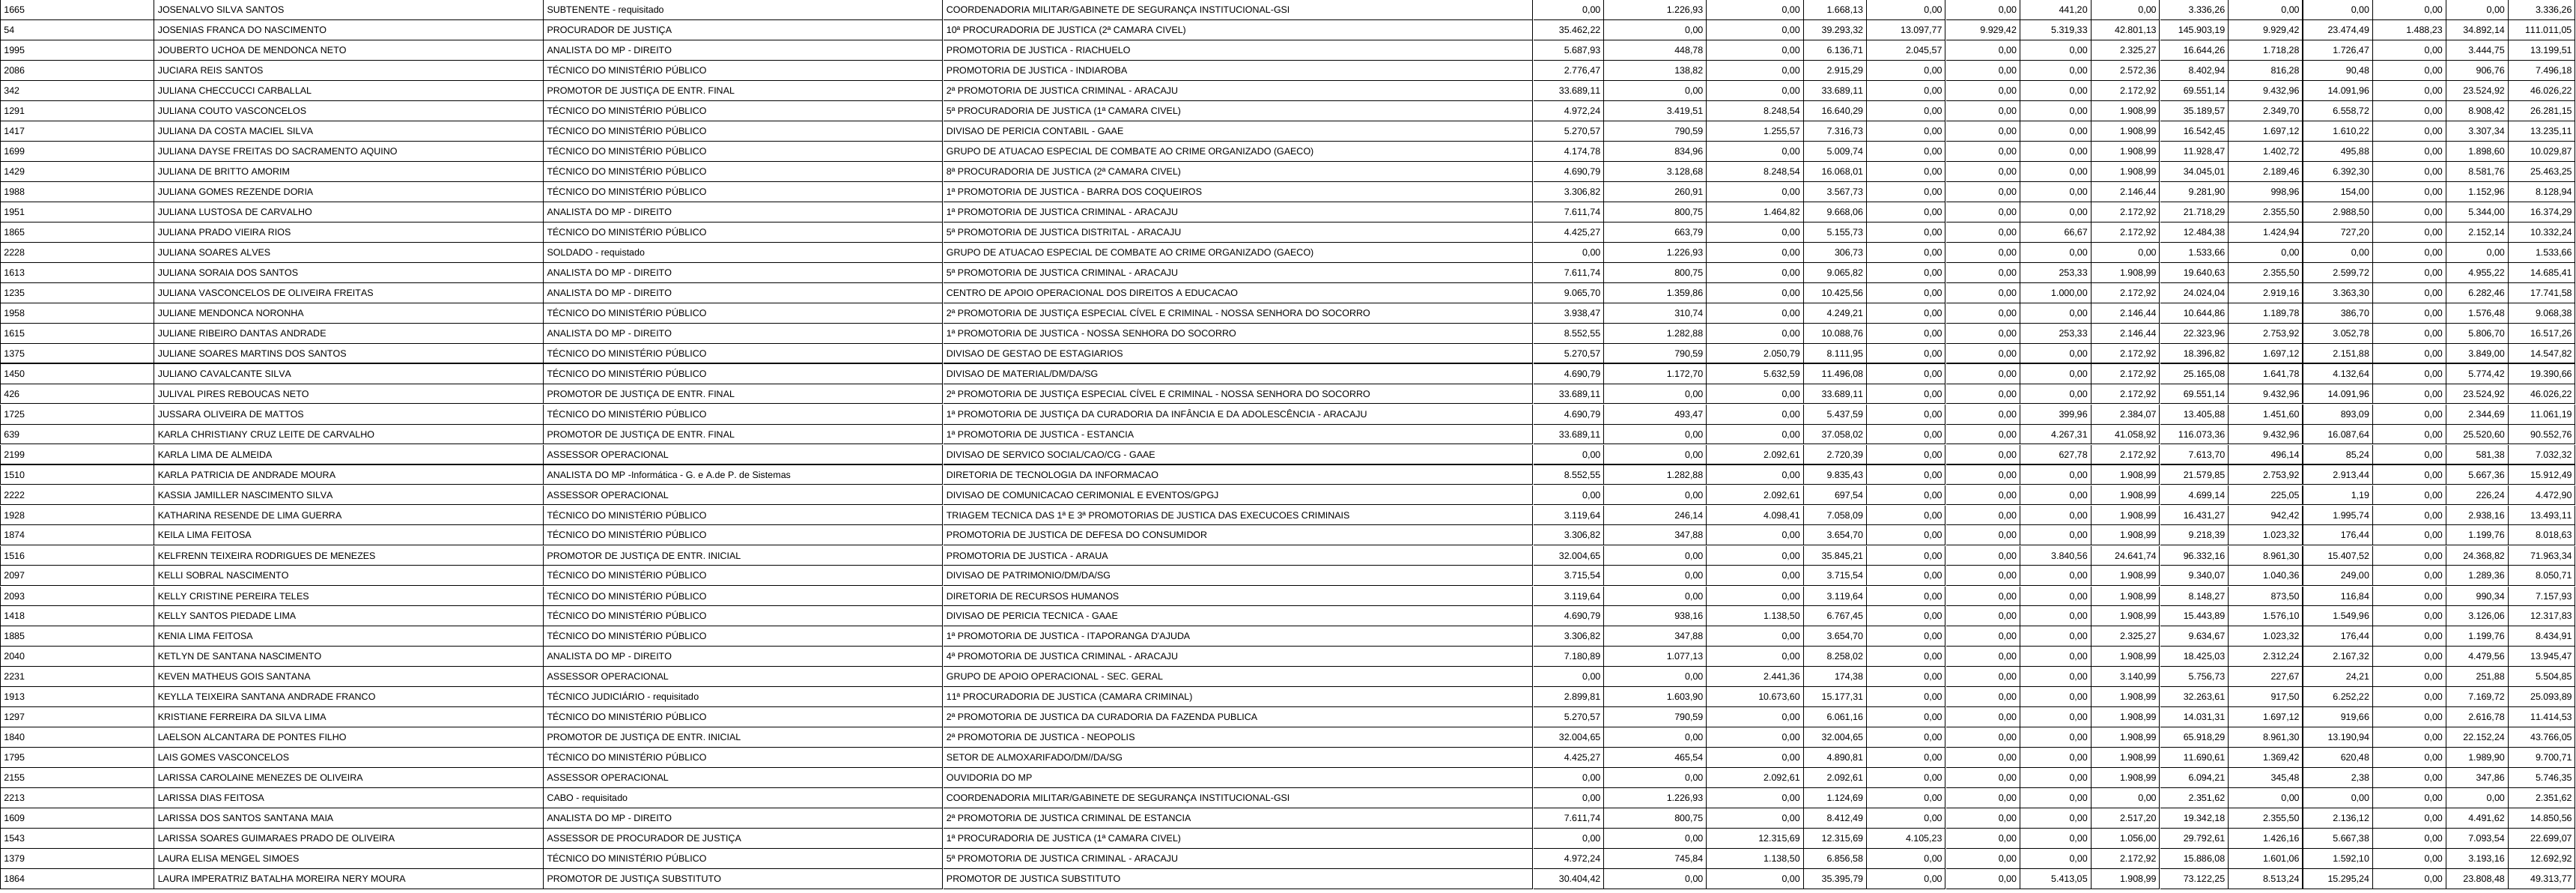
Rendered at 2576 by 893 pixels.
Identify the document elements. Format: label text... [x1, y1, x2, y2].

table_cell 0,00 [2373, 405, 2446, 424]
table_cell 5.504,85 [2509, 667, 2575, 686]
table_cell 0,00 [1707, 81, 1803, 100]
table_cell 10.029,87 [2509, 142, 2575, 161]
table_cell JULIANO CAVALCANTE SILVA [154, 364, 543, 384]
table_cell 8.248,54 [1707, 101, 1803, 121]
table_cell 3.119,64 [1804, 587, 1866, 605]
table_cell 0,00 [2092, 788, 2159, 808]
table_cell SETOR DE ALMOXARIFADO/DM//DA/SG [944, 748, 1532, 767]
table_cell 0,00 [1946, 121, 2020, 141]
table_cell 0,00 [1867, 727, 1945, 747]
table_cell 0,00 [1946, 748, 2020, 767]
table_cell 6.767,45 [1804, 606, 1866, 626]
table_cell 306,73 [1804, 243, 1866, 262]
table_cell 342 [1, 81, 154, 100]
table_cell 32.004,65 [1804, 727, 1866, 747]
table_cell 37.058,02 [1804, 425, 1866, 444]
table_cell KASSIA JAMILLER NASCIMENTO SILVA [154, 485, 543, 504]
table_cell 2.172,92 [2092, 364, 2159, 384]
table_cell 0,00 [2373, 869, 2446, 889]
table_cell 1ª PROMOTORIA DE JUSTICA - BARRA DOS COQUEIROS [944, 182, 1532, 202]
table_cell 0,00 [1946, 142, 2020, 161]
table_cell 2,38 [2303, 768, 2372, 787]
table_cell JULIANA PRADO VIEIRA RIOS [154, 223, 543, 242]
table_cell 116.073,36 [2160, 425, 2228, 444]
table_cell 0,00 [1707, 587, 1803, 605]
table_cell 0,00 [2303, 788, 2372, 808]
table_cell 0,00 [2373, 303, 2446, 323]
table_cell 0,00 [1867, 748, 1945, 767]
table_cell 1ª PROCURADORIA DE JUSTICA (1ª CAMARA CIVEL) [944, 829, 1532, 848]
table_cell 2.344,69 [2446, 405, 2508, 424]
table_cell 260,91 [1604, 182, 1706, 202]
table_cell 2.172,92 [2092, 384, 2159, 403]
table_header 0,00 [1946, 0, 2020, 19]
table_cell 4.955,22 [2446, 263, 2508, 282]
table_cell 1615 [1, 324, 154, 343]
table_cell 0,00 [2373, 324, 2446, 343]
table_cell 0,00 [1946, 808, 2020, 828]
table_cell 0,00 [1867, 445, 1945, 464]
table_cell 3.306,82 [1534, 182, 1603, 202]
table_cell TÉCNICO DO MINISTÉRIO PÚBLICO [544, 525, 942, 545]
table_cell 0,00 [1946, 485, 2020, 504]
table_cell 0,00 [1946, 101, 2020, 121]
table_cell 1.172,70 [1604, 364, 1706, 384]
table_cell 2.050,79 [1707, 344, 1803, 363]
table_cell 1.908,99 [2092, 101, 2159, 121]
table_cell 2.312,24 [2229, 647, 2302, 666]
table_cell 0,00 [1707, 869, 1803, 889]
table_cell 8.581,76 [2446, 162, 2508, 181]
table_cell TÉCNICO DO MINISTÉRIO PÚBLICO [544, 748, 942, 767]
table_cell 29.792,61 [2160, 829, 2228, 848]
table_cell 0,00 [1604, 445, 1706, 464]
table_cell 0,00 [1534, 445, 1603, 464]
table_cell 5.270,57 [1534, 344, 1603, 363]
table_cell 0,00 [1604, 727, 1706, 747]
table_cell 1.576,10 [2229, 606, 2302, 626]
table_cell 0,00 [2020, 344, 2091, 363]
table_cell 4.690,79 [1534, 606, 1603, 626]
table_cell 39.293,32 [1804, 20, 1866, 40]
table_cell 697,54 [1804, 485, 1866, 504]
table_cell 2.325,27 [2092, 40, 2159, 60]
table_cell 2.720,39 [1804, 445, 1866, 464]
table_cell 3.052,78 [2303, 324, 2372, 343]
table_cell 2.776,47 [1534, 61, 1603, 80]
table_cell 8.412,49 [1804, 808, 1866, 828]
table_cell 1865 [1, 223, 154, 242]
table_cell 2.988,50 [2303, 202, 2372, 222]
table_cell 0,00 [2373, 788, 2446, 808]
table_cell 345,48 [2229, 768, 2302, 787]
table_cell 0,00 [1534, 667, 1603, 686]
table_cell 639 [1, 425, 154, 444]
table_cell 9.065,82 [1804, 263, 1866, 282]
table_cell 15.912,49 [2509, 465, 2575, 484]
table_cell 32.263,61 [2160, 687, 2228, 706]
table_cell 0,00 [2373, 808, 2446, 828]
table_cell TÉCNICO DO MINISTÉRIO PÚBLICO [544, 707, 942, 727]
table_cell 627,78 [2020, 445, 2091, 464]
table_cell JULIANA CHECCUCCI CARBALLAL [154, 81, 543, 100]
table_cell 16.374,29 [2509, 202, 2575, 222]
table_cell 1.226,93 [1604, 788, 1706, 808]
table_cell JULIANE RIBEIRO DANTAS ANDRADE [154, 324, 543, 343]
table_cell 5.667,36 [2446, 465, 2508, 484]
table_cell 2.384,07 [2092, 405, 2159, 424]
table_cell GRUPO DE ATUACAO ESPECIAL DE COMBATE AO CRIME ORGANIZADO (GAECO) [944, 243, 1532, 262]
table_cell 790,59 [1604, 121, 1706, 141]
table_cell 2.189,46 [2229, 162, 2302, 181]
table_cell 1.908,99 [2092, 263, 2159, 282]
table_cell 24.368,82 [2446, 546, 2508, 565]
table_cell DIVISAO DE SERVICO SOCIAL/CAO/CG - GAAE [944, 445, 1532, 464]
table_cell 13.199,51 [2509, 40, 2575, 60]
table_cell 1.124,69 [1804, 788, 1866, 808]
table_cell 8.961,30 [2229, 546, 2302, 565]
table_cell 0,00 [1604, 587, 1706, 605]
table_cell 2.092,61 [1804, 768, 1866, 787]
table_cell JULIANE SOARES MARTINS DOS SANTOS [154, 344, 543, 363]
table_cell 0,00 [2373, 525, 2446, 545]
table_cell 2.351,62 [2160, 788, 2228, 808]
table_cell 0,00 [1946, 626, 2020, 646]
table_cell 8.552,55 [1534, 465, 1603, 484]
table_cell 2.349,70 [2229, 101, 2302, 121]
table_cell 0,00 [1946, 606, 2020, 626]
table_cell 2.167,32 [2303, 647, 2372, 666]
table_cell 3.715,54 [1804, 566, 1866, 585]
table_cell 0,00 [2020, 525, 2091, 545]
table_cell 906,76 [2446, 61, 2508, 80]
table_cell 2ª PROMOTORIA DE JUSTICA - NEOPOLIS [944, 727, 1532, 747]
table_cell 0,00 [1946, 182, 2020, 202]
table_cell 2.172,92 [2092, 202, 2159, 222]
table_cell 7.157,93 [2509, 587, 2575, 605]
table_cell 9.432,96 [2229, 384, 2302, 403]
table_cell 0,00 [1867, 223, 1945, 242]
table_cell TÉCNICO DO MINISTÉRIO PÚBLICO [544, 364, 942, 384]
table_cell 9.340,07 [2160, 566, 2228, 585]
table_cell 1.138,50 [1707, 849, 1803, 868]
table_cell 1.533,66 [2160, 243, 2228, 262]
table_cell 448,78 [1604, 40, 1706, 60]
table_cell 0,00 [1534, 485, 1603, 504]
table_cell 0,00 [2020, 748, 2091, 767]
table_header 0,00 [2446, 0, 2508, 19]
table_cell 0,00 [1707, 566, 1803, 585]
table_cell TÉCNICO DO MINISTÉRIO PÚBLICO [544, 223, 942, 242]
table_cell 23.524,92 [2446, 384, 2508, 403]
table_cell 347,88 [1604, 626, 1706, 646]
table_cell 1.908,99 [2092, 566, 2159, 585]
table_cell KARLA PATRICIA DE ANDRADE MOURA [154, 465, 543, 484]
table_header 3.336,26 [2160, 0, 2228, 19]
table_cell 5.437,59 [1804, 405, 1866, 424]
table_cell 0,00 [1707, 40, 1803, 60]
table_cell 347,86 [2446, 768, 2508, 787]
table_cell ANALISTA DO MP - DIREITO [544, 647, 942, 666]
table_cell 66,67 [2020, 223, 2091, 242]
table_cell 0,00 [2373, 707, 2446, 727]
table_cell 0,00 [1946, 727, 2020, 747]
table_cell 69.551,14 [2160, 384, 2228, 403]
table_cell 174,38 [1804, 667, 1866, 686]
table_cell 2040 [1, 647, 154, 666]
table_cell JULIANA SORAIA DOS SANTOS [154, 263, 543, 282]
table_cell 3.840,56 [2020, 546, 2091, 565]
table_cell 663,79 [1604, 223, 1706, 242]
table_cell 0,00 [2020, 727, 2091, 747]
table_cell 0,00 [1946, 324, 2020, 343]
table_cell 13.235,11 [2509, 121, 2575, 141]
table_header 0,00 [2303, 0, 2372, 19]
table_cell 1874 [1, 525, 154, 545]
table_cell 8.248,54 [1707, 162, 1803, 181]
table_cell 310,74 [1604, 303, 1706, 323]
table_cell 0,00 [1604, 425, 1706, 444]
table_cell 2.355,50 [2229, 808, 2302, 828]
table_cell 0,00 [1946, 243, 2020, 262]
table_cell 0,00 [1867, 364, 1945, 384]
table_cell 0,00 [2373, 849, 2446, 868]
table_cell 0,00 [1867, 303, 1945, 323]
table_cell 0,00 [2373, 566, 2446, 585]
table_cell 5.319,33 [2020, 20, 2091, 40]
table_cell 1.077,13 [1604, 647, 1706, 666]
table_cell 0,00 [1867, 687, 1945, 706]
table_cell 0,00 [1946, 223, 2020, 242]
table_cell 46.026,22 [2509, 384, 2575, 403]
table_cell 0,00 [2373, 142, 2446, 161]
table_cell TÉCNICO DO MINISTÉRIO PÚBLICO [544, 587, 942, 605]
table_cell 0,00 [2373, 425, 2446, 444]
table_cell 1.282,88 [1604, 465, 1706, 484]
table_cell 71.963,34 [2509, 546, 2575, 565]
table_cell 834,96 [1604, 142, 1706, 161]
table_cell 24.641,74 [2092, 546, 2159, 565]
table_cell 0,00 [1707, 647, 1803, 666]
table_cell 11.928,47 [2160, 142, 2228, 161]
table_cell 1.000,00 [2020, 283, 2091, 303]
table_cell 2.919,16 [2229, 283, 2302, 303]
table_cell GRUPO DE ATUACAO ESPECIAL DE COMBATE AO CRIME ORGANIZADO (GAECO) [944, 142, 1532, 161]
table_cell 0,00 [1867, 849, 1945, 868]
table_cell 15.443,89 [2160, 606, 2228, 626]
table_cell 9.929,42 [1946, 20, 2020, 40]
table_cell 8.148,27 [2160, 587, 2228, 605]
table_cell 0,00 [2020, 303, 2091, 323]
table_cell 0,00 [1946, 283, 2020, 303]
table_cell 14.091,96 [2303, 81, 2372, 100]
table_cell KATHARINA RESENDE DE LIMA GUERRA [154, 506, 543, 524]
table_cell 4.690,79 [1534, 405, 1603, 424]
table_cell 10.425,56 [1804, 283, 1866, 303]
table_cell 0,00 [1946, 869, 2020, 889]
table_cell 1375 [1, 344, 154, 363]
table_cell 35.395,79 [1804, 869, 1866, 889]
table_cell 2.899,81 [1534, 687, 1603, 706]
table_header COORDENADORIA MILITAR/GABINETE DE SEGURANÇA INSTITUCIONAL-GSI [944, 0, 1532, 19]
table_cell 0,00 [2373, 243, 2446, 262]
table_cell JULIANA DAYSE FREITAS DO SACRAMENTO AQUINO [154, 142, 543, 161]
table_cell 5.687,93 [1534, 40, 1603, 60]
table_cell 1.255,57 [1707, 121, 1803, 141]
table_cell LAELSON ALCANTARA DE PONTES FILHO [154, 727, 543, 747]
table_cell 2199 [1, 445, 154, 464]
table_cell 495,88 [2303, 142, 2372, 161]
table_cell 2.355,50 [2229, 202, 2302, 222]
table_cell 1.592,10 [2303, 849, 2372, 868]
table_cell 8.434,91 [2509, 626, 2575, 646]
table_cell 0,00 [1867, 788, 1945, 808]
table_cell 85,24 [2303, 445, 2372, 464]
table_cell 9.218,39 [2160, 525, 2228, 545]
table_cell 1958 [1, 303, 154, 323]
table_cell 2ª PROMOTORIA DE JUSTICA CRIMINAL DE ESTANCIA [944, 808, 1532, 828]
table_cell 2.753,92 [2229, 324, 2302, 343]
table_cell 8.258,02 [1804, 647, 1866, 666]
table_cell 800,75 [1604, 808, 1706, 828]
table_cell 1.641,78 [2229, 364, 2302, 384]
table_header 0,00 [2373, 0, 2446, 19]
table_header 1.226,93 [1604, 0, 1706, 19]
table_cell 226,24 [2446, 485, 2508, 504]
table_cell 8.908,42 [2446, 101, 2508, 121]
table_cell 33.689,11 [1534, 425, 1603, 444]
table_cell KELFRENN TEIXEIRA RODRIGUES DE MENEZES [154, 546, 543, 565]
table_cell 13.097,77 [1867, 20, 1945, 40]
table_cell 0,00 [1707, 748, 1803, 767]
table_cell JOSENIAS FRANCA DO NASCIMENTO [154, 20, 543, 40]
table_cell 0,00 [1707, 182, 1803, 202]
table_cell 22.323,96 [2160, 324, 2228, 343]
table_cell 0,00 [2020, 81, 2091, 100]
table_cell 0,00 [2020, 506, 2091, 524]
table_cell 1297 [1, 707, 154, 727]
table_cell 18.425,03 [2160, 647, 2228, 666]
table_cell 4.890,81 [1804, 748, 1866, 767]
table_cell 1.226,93 [1604, 243, 1706, 262]
table_cell 25.463,25 [2509, 162, 2575, 181]
table_cell 938,16 [1604, 606, 1706, 626]
table_cell 9.432,96 [2229, 425, 2302, 444]
table_cell 7.169,72 [2446, 687, 2508, 706]
table_cell 4ª PROMOTORIA DE JUSTICA CRIMINAL - ARACAJU [944, 647, 1532, 666]
table_cell 2.172,92 [2092, 283, 2159, 303]
table_cell 19.640,63 [2160, 263, 2228, 282]
table_cell 8.050,71 [2509, 566, 2575, 585]
table_cell 0,00 [2373, 485, 2446, 504]
table_cell 0,00 [2020, 808, 2091, 828]
table_cell 1235 [1, 283, 154, 303]
table_cell 9.281,90 [2160, 182, 2228, 202]
table_cell 0,00 [1946, 344, 2020, 363]
table_cell 0,00 [1946, 707, 2020, 727]
table_cell 3.654,70 [1804, 525, 1866, 545]
table_cell 11ª PROCURADORIA DE JUSTICA (CAMARA CRIMINAL) [944, 687, 1532, 706]
table_cell 2097 [1, 566, 154, 585]
table_cell 0,00 [2020, 849, 2091, 868]
table_cell 14.685,41 [2509, 263, 2575, 282]
table_cell 1.726,47 [2303, 40, 2372, 60]
table_cell 0,00 [2020, 465, 2091, 484]
table_cell 7.496,18 [2509, 61, 2575, 80]
table_cell 0,00 [1867, 101, 1945, 121]
table_cell CABO - requisitado [544, 788, 942, 808]
table_cell 8.128,94 [2509, 182, 2575, 202]
table_cell 942,42 [2229, 506, 2302, 524]
table_cell 9.929,42 [2229, 20, 2302, 40]
table_cell 6.136,71 [1804, 40, 1866, 60]
table_cell 0,00 [2020, 647, 2091, 666]
table_cell 386,70 [2303, 303, 2372, 323]
table_cell 0,00 [2373, 61, 2446, 80]
table_cell 2.753,92 [2229, 465, 2302, 484]
table_cell 1516 [1, 546, 154, 565]
table_cell 49.313,77 [2509, 869, 2575, 889]
table_cell 0,00 [1867, 405, 1945, 424]
table_cell 25.093,89 [2509, 687, 2575, 706]
table_header 1.668,13 [1804, 0, 1866, 19]
table_cell 5.344,00 [2446, 202, 2508, 222]
table_cell 2ª PROMOTORIA DE JUSTIÇA ESPECIAL CÍVEL E CRIMINAL - NOSSA SENHORA DO SOCORRO [944, 384, 1532, 403]
table_cell ASSESSOR DE PROCURADOR DE JUSTIÇA [544, 829, 942, 848]
table_cell 1.908,99 [2092, 465, 2159, 484]
table_cell 399,96 [2020, 405, 2091, 424]
table_cell 1.908,99 [2092, 142, 2159, 161]
table_cell 5.009,74 [1804, 142, 1866, 161]
table_cell 581,38 [2446, 445, 2508, 464]
table_cell 1.282,88 [1604, 324, 1706, 343]
table_cell 0,00 [1946, 263, 2020, 282]
table_cell 35.189,57 [2160, 101, 2228, 121]
table_cell 620,48 [2303, 748, 2372, 767]
table_cell 0,00 [2020, 142, 2091, 161]
table_cell 1.369,42 [2229, 748, 2302, 767]
table_cell 0,00 [1707, 142, 1803, 161]
table_cell 2231 [1, 667, 154, 686]
table_cell 0,00 [2020, 162, 2091, 181]
table_cell 11.061,19 [2509, 405, 2575, 424]
table_cell ANALISTA DO MP - DIREITO [544, 283, 942, 303]
table_cell 1.908,99 [2092, 506, 2159, 524]
table_cell 1ª PROMOTORIA DE JUSTICA - ESTANCIA [944, 425, 1532, 444]
table_cell 0,00 [1946, 687, 2020, 706]
table_cell 0,00 [1707, 384, 1803, 403]
table_cell 2.136,12 [2303, 808, 2372, 828]
table_cell 1913 [1, 687, 154, 706]
table_cell 0,00 [1707, 626, 1803, 646]
table_cell 1864 [1, 869, 154, 889]
table_cell 0,00 [1946, 525, 2020, 545]
table_cell TÉCNICO DO MINISTÉRIO PÚBLICO [544, 344, 942, 363]
table_cell LARISSA DIAS FEITOSA [154, 788, 543, 808]
table_cell 0,00 [1707, 405, 1803, 424]
table_cell 116,84 [2303, 587, 2372, 605]
table_cell 6.392,30 [2303, 162, 2372, 181]
table_cell 0,00 [1707, 707, 1803, 727]
table_cell 1.601,06 [2229, 849, 2302, 868]
table_cell ANALISTA DO MP - DIREITO [544, 202, 942, 222]
table_cell 1.908,99 [2092, 869, 2159, 889]
table_header 441,20 [2020, 0, 2091, 19]
table_cell 4.479,56 [2446, 647, 2508, 666]
table_cell 12.315,69 [1707, 829, 1803, 848]
table_cell 2.351,62 [2509, 788, 2575, 808]
table_cell 16.517,26 [2509, 324, 2575, 343]
table_cell 0,00 [1707, 243, 1803, 262]
table_cell 2.172,92 [2092, 445, 2159, 464]
table_cell 8ª PROCURADORIA DE JUSTICA (2ª CAMARA CIVEL) [944, 162, 1532, 181]
table_cell 1.908,99 [2092, 687, 2159, 706]
table_cell JUCIARA REIS SANTOS [154, 61, 543, 80]
table_cell 0,00 [1946, 202, 2020, 222]
table_cell 9.065,70 [1534, 283, 1603, 303]
table_cell 2.938,16 [2446, 506, 2508, 524]
table_cell KEVEN MATHEUS GOIS SANTANA [154, 667, 543, 686]
table_cell 0,00 [1946, 849, 2020, 868]
table_header 0,00 [1707, 0, 1803, 19]
table_cell 2.355,50 [2229, 263, 2302, 282]
table_cell 3.126,06 [2446, 606, 2508, 626]
table_cell 1.908,99 [2092, 587, 2159, 605]
table_cell 9.432,96 [2229, 81, 2302, 100]
table_cell 3.654,70 [1804, 626, 1866, 646]
table_cell 1.989,90 [2446, 748, 2508, 767]
table_cell 225,05 [2229, 485, 2302, 504]
table_cell 1ª PROMOTORIA DE JUSTICA - ITAPORANGA D'AJUDA [944, 626, 1532, 646]
table_cell 2.616,78 [2446, 707, 2508, 727]
table_cell 0,00 [2020, 61, 2091, 80]
table_cell COORDENADORIA MILITAR/GABINETE DE SEGURANÇA INSTITUCIONAL-GSI [944, 788, 1532, 808]
table_cell 0,00 [1707, 465, 1803, 484]
table_cell 9.835,43 [1804, 465, 1866, 484]
table_cell 8.552,55 [1534, 324, 1603, 343]
table_cell TÉCNICO JUDICIÁRIO - requisitado [544, 687, 942, 706]
table_cell 9.634,67 [2160, 626, 2228, 646]
table_cell 19.342,18 [2160, 808, 2228, 828]
table_cell TÉCNICO DO MINISTÉRIO PÚBLICO [544, 182, 942, 202]
table_cell 1.402,72 [2229, 142, 2302, 161]
table_cell 2ª PROMOTORIA DE JUSTIÇA ESPECIAL CÍVEL E CRIMINAL - NOSSA SENHORA DO SOCORRO [944, 303, 1532, 323]
table_cell 2228 [1, 243, 154, 262]
table_cell 1,19 [2303, 485, 2372, 504]
table_cell TÉCNICO DO MINISTÉRIO PÚBLICO [544, 405, 942, 424]
table_cell 0,00 [1534, 829, 1603, 848]
table_cell 5ª PROCURADORIA DE JUSTICA (1ª CAMARA CIVEL) [944, 101, 1532, 121]
table_cell 3.715,54 [1534, 566, 1603, 585]
table_cell 1951 [1, 202, 154, 222]
table_cell 1291 [1, 101, 154, 121]
table_cell 1.898,60 [2446, 142, 2508, 161]
table_cell 4.174,78 [1534, 142, 1603, 161]
table_cell 22.152,24 [2446, 727, 2508, 747]
table_cell 1379 [1, 849, 154, 868]
table_cell 5.413,05 [2020, 869, 2091, 889]
table_cell KARLA LIMA DE ALMEIDA [154, 445, 543, 464]
table_cell LARISSA SOARES GUIMARAES PRADO DE OLIVEIRA [154, 829, 543, 848]
table_cell 4.249,21 [1804, 303, 1866, 323]
table_cell 1ª PROMOTORIA DE JUSTIÇA DA CURADORIA DA INFÂNCIA E DA ADOLESCÊNCIA - ARACAJU [944, 405, 1532, 424]
table_cell 2.913,44 [2303, 465, 2372, 484]
table_cell 1.697,12 [2229, 121, 2302, 141]
table_cell 33.689,11 [1804, 384, 1866, 403]
table_cell CENTRO DE APOIO OPERACIONAL DOS DIREITOS A EDUCACAO [944, 283, 1532, 303]
table_cell 0,00 [1707, 61, 1803, 80]
table_cell 2213 [1, 788, 154, 808]
table_cell 2ª PROMOTORIA DE JUSTICA CRIMINAL - ARACAJU [944, 81, 1532, 100]
table_cell TÉCNICO DO MINISTÉRIO PÚBLICO [544, 849, 942, 868]
table_cell 790,59 [1604, 707, 1706, 727]
table_cell 43.766,05 [2509, 727, 2575, 747]
table_cell 0,00 [1707, 283, 1803, 303]
table_cell 0,00 [1946, 303, 2020, 323]
table_cell 24,21 [2303, 667, 2372, 686]
table_cell 0,00 [1867, 202, 1945, 222]
table_cell 3.938,47 [1534, 303, 1603, 323]
table_cell 3.140,99 [2092, 667, 2159, 686]
table_cell 0,00 [2020, 829, 2091, 848]
table_cell ASSESSOR OPERACIONAL [544, 768, 942, 787]
table_cell DIVISAO DE MATERIAL/DM/DA/SG [944, 364, 1532, 384]
table_cell 35.462,22 [1534, 20, 1603, 40]
table_cell 1.056,00 [2092, 829, 2159, 848]
table_cell DIVISAO DE GESTAO DE ESTAGIARIOS [944, 344, 1532, 363]
table_cell 0,00 [1604, 384, 1706, 403]
table_cell 4.699,14 [2160, 485, 2228, 504]
table_cell 2.146,44 [2092, 303, 2159, 323]
table_cell 0,00 [1604, 485, 1706, 504]
table_cell 5.746,35 [2509, 768, 2575, 787]
table_cell 0,00 [1534, 243, 1603, 262]
table_cell 0,00 [2373, 364, 2446, 384]
table_cell DIVISAO DE COMUNICACAO CERIMONIAL E EVENTOS/GPGJ [944, 485, 1532, 504]
table_cell 32.004,65 [1534, 727, 1603, 747]
table_cell 0,00 [1604, 869, 1706, 889]
table_cell 727,20 [2303, 223, 2372, 242]
table_cell 4.267,31 [2020, 425, 2091, 444]
table_cell 0,00 [1604, 546, 1706, 565]
table_cell 0,00 [1604, 667, 1706, 686]
table_cell 1.199,76 [2446, 626, 2508, 646]
table_cell 1.603,90 [1604, 687, 1706, 706]
table_cell LAURA ELISA MENGEL SIMOES [154, 849, 543, 868]
table_cell 0,00 [2020, 626, 2091, 646]
table_cell 3.307,34 [2446, 121, 2508, 141]
table_cell 0,00 [1867, 525, 1945, 545]
table_cell 1.718,28 [2229, 40, 2302, 60]
table_cell 800,75 [1604, 263, 1706, 282]
table_cell 7.093,54 [2446, 829, 2508, 848]
table_cell 73.122,25 [2160, 869, 2228, 889]
table_cell 251,88 [2446, 667, 2508, 686]
table_cell 5.806,70 [2446, 324, 2508, 343]
table_cell 6.094,21 [2160, 768, 2228, 787]
table_cell 0,00 [2020, 707, 2091, 727]
table_cell 65.918,29 [2160, 727, 2228, 747]
table_cell 0,00 [1867, 506, 1945, 524]
table_cell 12.484,38 [2160, 223, 2228, 242]
table_cell 1ª PROMOTORIA DE JUSTICA CRIMINAL - ARACAJU [944, 202, 1532, 222]
table_cell KELLI SOBRAL NASCIMENTO [154, 566, 543, 585]
table_cell 24.024,04 [2160, 283, 2228, 303]
table_cell 18.396,82 [2160, 344, 2228, 363]
table_cell 0,00 [1867, 283, 1945, 303]
table_cell 1795 [1, 748, 154, 767]
table_cell 1.426,16 [2229, 829, 2302, 848]
table_cell 5.756,73 [2160, 667, 2228, 686]
table_cell 7.613,70 [2160, 445, 2228, 464]
table_cell 0,00 [2020, 182, 2091, 202]
table_cell ANALISTA DO MP -Informática - G. e A.de P. de Sistemas [544, 465, 942, 484]
table_cell 4.972,24 [1534, 101, 1603, 121]
table_cell 0,00 [1946, 506, 2020, 524]
table_cell 0,00 [1707, 808, 1803, 828]
table_cell 0,00 [2373, 81, 2446, 100]
table_header 1665 [1, 0, 154, 19]
table_cell 0,00 [2373, 727, 2446, 747]
table_cell 0,00 [1707, 425, 1803, 444]
table_cell 145.903,19 [2160, 20, 2228, 40]
table_cell 0,00 [1867, 384, 1945, 403]
table_cell 21.579,85 [2160, 465, 2228, 484]
table_cell 253,33 [2020, 324, 2091, 343]
table_cell 1.697,12 [2229, 344, 2302, 363]
table_cell DIRETORIA DE TECNOLOGIA DA INFORMACAO [944, 465, 1532, 484]
table_cell TÉCNICO DO MINISTÉRIO PÚBLICO [544, 121, 942, 141]
table_cell 5.270,57 [1534, 121, 1603, 141]
table_cell 2155 [1, 768, 154, 787]
table_cell 35.845,21 [1804, 546, 1866, 565]
table_cell 0,00 [1707, 223, 1803, 242]
table_cell 6.061,16 [1804, 707, 1866, 727]
table_cell 0,00 [1867, 142, 1945, 161]
table_cell 4.098,41 [1707, 506, 1803, 524]
table_cell 10.088,76 [1804, 324, 1866, 343]
table_cell 0,00 [1946, 566, 2020, 585]
table_cell 1.908,99 [2092, 606, 2159, 626]
table_cell 0,00 [2373, 647, 2446, 666]
table_cell DIRETORIA DE RECURSOS HUMANOS [944, 587, 1532, 605]
table_cell 0,00 [1604, 829, 1706, 848]
table_cell 154,00 [2303, 182, 2372, 202]
table_cell JULIANE MENDONCA NORONHA [154, 303, 543, 323]
table_cell 0,00 [1604, 20, 1706, 40]
table_cell 1.908,99 [2092, 768, 2159, 787]
table_cell 2.441,36 [1707, 667, 1803, 686]
table_cell 2.325,27 [2092, 626, 2159, 646]
table_cell 227,67 [2229, 667, 2302, 686]
table_cell 5ª PROMOTORIA DE JUSTICA CRIMINAL - ARACAJU [944, 263, 1532, 282]
table_cell 13.493,11 [2509, 506, 2575, 524]
table_cell 0,00 [1867, 667, 1945, 686]
table_cell 0,00 [2373, 202, 2446, 222]
table_cell 1.138,50 [1707, 606, 1803, 626]
table_cell 14.850,56 [2509, 808, 2575, 828]
table_cell 0,00 [1946, 445, 2020, 464]
table_cell TÉCNICO DO MINISTÉRIO PÚBLICO [544, 506, 942, 524]
table_cell 0,00 [2020, 243, 2091, 262]
table_cell 0,00 [2020, 485, 2091, 504]
table_cell 3.567,73 [1804, 182, 1866, 202]
table_cell 0,00 [1946, 40, 2020, 60]
table_cell 1.451,60 [2229, 405, 2302, 424]
table_cell 0,00 [2373, 626, 2446, 646]
table_cell 0,00 [1604, 768, 1706, 787]
table_cell 3.444,75 [2446, 40, 2508, 60]
table_cell 0,00 [2373, 768, 2446, 787]
table_cell 0,00 [1867, 869, 1945, 889]
table_cell TRIAGEM TECNICA DAS 1ª E 3ª PROMOTORIAS DE JUSTICA DAS EXECUCOES CRIMINAIS [944, 506, 1532, 524]
table_cell 249,00 [2303, 566, 2372, 585]
table_cell 0,00 [1707, 303, 1803, 323]
table_cell 1.424,94 [2229, 223, 2302, 242]
table_cell 15.295,24 [2303, 869, 2372, 889]
table_cell TÉCNICO DO MINISTÉRIO PÚBLICO [544, 626, 942, 646]
table_cell 0,00 [1946, 364, 2020, 384]
table_cell 0,00 [2020, 121, 2091, 141]
table_cell 0,00 [1867, 344, 1945, 363]
table_cell 998,96 [2229, 182, 2302, 202]
table_cell 0,00 [1707, 324, 1803, 343]
table_cell 4.472,90 [2509, 485, 2575, 504]
table_cell 0,00 [2020, 384, 2091, 403]
table_cell 0,00 [1946, 81, 2020, 100]
table_cell LAIS GOMES VASCONCELOS [154, 748, 543, 767]
table_cell 3.363,30 [2303, 283, 2372, 303]
table_cell 8.513,24 [2229, 869, 2302, 889]
table_cell 0,00 [2020, 667, 2091, 686]
table_cell JULIANA DE BRITTO AMORIM [154, 162, 543, 181]
table_cell ASSESSOR OPERACIONAL [544, 667, 942, 686]
table_cell 2093 [1, 587, 154, 605]
table_cell 1.610,22 [2303, 121, 2372, 141]
table_cell 14.547,82 [2509, 344, 2575, 363]
table_cell 0,00 [2020, 768, 2091, 787]
table_cell 0,00 [2020, 788, 2091, 808]
table_cell 1.023,32 [2229, 626, 2302, 646]
table_cell 176,44 [2303, 626, 2372, 646]
table_cell 2.092,61 [1707, 485, 1803, 504]
table_cell 21.718,29 [2160, 202, 2228, 222]
table_cell 3.193,16 [2446, 849, 2508, 868]
table_cell 1.908,99 [2092, 727, 2159, 747]
table_cell 246,14 [1604, 506, 1706, 524]
table_cell 7.032,32 [2509, 445, 2575, 464]
table_cell 1418 [1, 606, 154, 626]
table_cell 7.611,74 [1534, 202, 1603, 222]
table_cell 0,00 [1867, 425, 1945, 444]
table_cell 0,00 [1707, 20, 1803, 40]
table_cell 0,00 [2373, 687, 2446, 706]
table_header SUBTENENTE - requisitado [544, 0, 942, 19]
table_cell 1.549,96 [2303, 606, 2372, 626]
table_cell 6.252,22 [2303, 687, 2372, 706]
table_cell 41.058,92 [2092, 425, 2159, 444]
table_cell 1.464,82 [1707, 202, 1803, 222]
table_cell 23.808,48 [2446, 869, 2508, 889]
table_cell LAURA IMPERATRIZ BATALHA MOREIRA NERY MOURA [154, 869, 543, 889]
table_cell 138,82 [1604, 61, 1706, 80]
table_cell 0,00 [1946, 829, 2020, 848]
table_cell 1.533,66 [2509, 243, 2575, 262]
table_cell 1.908,99 [2092, 525, 2159, 545]
table_cell 0,00 [2092, 243, 2159, 262]
table_cell 33.689,11 [1534, 384, 1603, 403]
table_cell 0,00 [2020, 202, 2091, 222]
table_cell 3.306,82 [1534, 626, 1603, 646]
table_cell 33.689,11 [1534, 81, 1603, 100]
table_cell 4.491,62 [2446, 808, 2508, 828]
table_cell PROMOTOR DE JUSTIÇA DE ENTR. FINAL [544, 425, 942, 444]
table_cell KEYLLA TEIXEIRA SANTANA ANDRADE FRANCO [154, 687, 543, 706]
table_cell 0,00 [2020, 566, 2091, 585]
table_cell 23.474,49 [2303, 20, 2372, 40]
table_cell 0,00 [1867, 707, 1945, 727]
table_cell 0,00 [1707, 788, 1803, 808]
table_cell 0,00 [2373, 263, 2446, 282]
table_cell 2.517,20 [2092, 808, 2159, 828]
table_cell 0,00 [2373, 748, 2446, 767]
table_cell 1.189,78 [2229, 303, 2302, 323]
table_cell TÉCNICO DO MINISTÉRIO PÚBLICO [544, 101, 942, 121]
table_cell 46.026,22 [2509, 81, 2575, 100]
table_cell 0,00 [1867, 768, 1945, 787]
table_cell 1450 [1, 364, 154, 384]
table_cell ANALISTA DO MP - DIREITO [544, 263, 942, 282]
table_cell 8.111,95 [1804, 344, 1866, 363]
table_cell ASSESSOR OPERACIONAL [544, 485, 942, 504]
table_cell PROMOTOR DE JUSTIÇA SUBSTITUTO [544, 869, 942, 889]
table_cell 2.146,44 [2092, 182, 2159, 202]
table_cell 11.414,53 [2509, 707, 2575, 727]
table_cell 0,00 [1867, 324, 1945, 343]
table_cell 2ª PROMOTORIA DE JUSTICA DA CURADORIA DA FAZENDA PUBLICA [944, 707, 1532, 727]
table_cell 1ª PROMOTORIA DE JUSTICA - NOSSA SENHORA DO SOCORRO [944, 324, 1532, 343]
table_header 0,00 [2092, 0, 2159, 19]
table_cell 9.068,38 [2509, 303, 2575, 323]
table_cell TÉCNICO DO MINISTÉRIO PÚBLICO [544, 303, 942, 323]
table_cell 26.281,15 [2509, 101, 2575, 121]
table_cell 1543 [1, 829, 154, 848]
table_cell DIVISAO DE PERICIA TECNICA - GAAE [944, 606, 1532, 626]
table_cell 7.611,74 [1534, 808, 1603, 828]
table_cell TÉCNICO DO MINISTÉRIO PÚBLICO [544, 142, 942, 161]
table_cell PROCURADOR DE JUSTIÇA [544, 20, 942, 40]
table_cell 0,00 [1946, 788, 2020, 808]
table_cell 1.040,36 [2229, 566, 2302, 585]
table_cell 0,00 [2373, 283, 2446, 303]
table_cell PROMOTOR DE JUSTIÇA DE ENTR. INICIAL [544, 727, 942, 747]
table_cell 0,00 [1604, 81, 1706, 100]
table_cell JULIANA VASCONCELOS DE OLIVEIRA FREITAS [154, 283, 543, 303]
table_cell 6.558,72 [2303, 101, 2372, 121]
table_cell 1885 [1, 626, 154, 646]
table_cell 0,00 [2020, 364, 2091, 384]
table_cell 90.552,76 [2509, 425, 2575, 444]
table_cell 0,00 [2373, 182, 2446, 202]
table_cell 111.011,05 [2509, 20, 2575, 40]
table_cell 15.407,52 [2303, 546, 2372, 565]
table_cell 5ª PROMOTORIA DE JUSTICA CRIMINAL - ARACAJU [944, 849, 1532, 868]
table_cell 11.690,61 [2160, 748, 2228, 767]
table_cell 1.697,12 [2229, 707, 2302, 727]
table_cell 0,00 [2373, 101, 2446, 121]
table_cell OUVIDORIA DO MP [944, 768, 1532, 787]
table_cell 1928 [1, 506, 154, 524]
table_cell 6.856,58 [1804, 849, 1866, 868]
table_cell JUSSARA OLIVEIRA DE MATTOS [154, 405, 543, 424]
table_cell DIVISAO DE PATRIMONIO/DM/DA/SG [944, 566, 1532, 585]
table_cell 800,75 [1604, 202, 1706, 222]
table_cell 7.180,89 [1534, 647, 1603, 666]
table_cell 893,09 [2303, 405, 2372, 424]
table_cell JULIANA LUSTOSA DE CARVALHO [154, 202, 543, 222]
table_cell 0,00 [1867, 61, 1945, 80]
table_cell 16.640,29 [1804, 101, 1866, 121]
table_cell 13.405,88 [2160, 405, 2228, 424]
table_cell 0,00 [2373, 344, 2446, 363]
table_cell 1.152,96 [2446, 182, 2508, 202]
table_cell 745,84 [1604, 849, 1706, 868]
table_cell 0,00 [2020, 606, 2091, 626]
table_cell DIVISAO DE PERICIA CONTABIL - GAAE [944, 121, 1532, 141]
table_cell 0,00 [1946, 61, 2020, 80]
table_cell LARISSA CAROLAINE MENEZES DE OLIVEIRA [154, 768, 543, 787]
table_cell 0,00 [1867, 546, 1945, 565]
table_cell 23.524,92 [2446, 81, 2508, 100]
table_cell GRUPO DE APOIO OPERACIONAL - SEC. GERAL [944, 667, 1532, 686]
table_cell 0,00 [1867, 485, 1945, 504]
table_cell 0,00 [1867, 587, 1945, 605]
table_cell 1699 [1, 142, 154, 161]
table_header 3.336,26 [2509, 0, 2575, 19]
table_cell SOLDADO - requistado [544, 243, 942, 262]
table_cell 5.667,38 [2303, 829, 2372, 848]
table_cell TÉCNICO DO MINISTÉRIO PÚBLICO [544, 606, 942, 626]
table_cell 990,34 [2446, 587, 2508, 605]
table_cell 12.692,92 [2509, 849, 2575, 868]
table_cell 0,00 [2303, 243, 2372, 262]
table_cell 9.700,71 [2509, 748, 2575, 767]
table_cell 69.551,14 [2160, 81, 2228, 100]
table_cell 16.068,01 [1804, 162, 1866, 181]
table_cell PROMOTOR DE JUSTIÇA DE ENTR. INICIAL [544, 546, 942, 565]
table_cell 11.496,08 [1804, 364, 1866, 384]
table_cell 25.520,60 [2446, 425, 2508, 444]
table_cell JOUBERTO UCHOA DE MENDONCA NETO [154, 40, 543, 60]
table_cell 0,00 [1867, 808, 1945, 828]
table_cell 10.673,60 [1707, 687, 1803, 706]
table_cell 5.270,57 [1534, 707, 1603, 727]
table_cell 1.576,48 [2446, 303, 2508, 323]
table_cell 4.690,79 [1534, 364, 1603, 384]
table_cell 4.425,27 [1534, 748, 1603, 767]
table_cell 32.004,65 [1534, 546, 1603, 565]
table_cell 4.972,24 [1534, 849, 1603, 868]
table_cell 1.908,99 [2092, 121, 2159, 141]
table_cell 90,48 [2303, 61, 2372, 80]
table_cell 1.908,99 [2092, 485, 2159, 504]
table_cell 16.542,45 [2160, 121, 2228, 141]
table_cell ANALISTA DO MP - DIREITO [544, 324, 942, 343]
table_cell 14.091,96 [2303, 384, 2372, 403]
table_cell 42.801,13 [2092, 20, 2159, 40]
table_cell 0,00 [2373, 506, 2446, 524]
table_cell 2.172,92 [2092, 849, 2159, 868]
table_cell 0,00 [2373, 546, 2446, 565]
table_cell 0,00 [1867, 566, 1945, 585]
table_cell 0,00 [1867, 626, 1945, 646]
table_cell KELLY CRISTINE PEREIRA TELES [154, 587, 543, 605]
table_cell 34.045,01 [2160, 162, 2228, 181]
table_cell ASSESSOR OPERACIONAL [544, 445, 942, 464]
table_cell 4.425,27 [1534, 223, 1603, 242]
table_cell 3.306,82 [1534, 525, 1603, 545]
table_cell 1.908,99 [2092, 162, 2159, 181]
table_cell 16.087,64 [2303, 425, 2372, 444]
table_cell 0,00 [1946, 425, 2020, 444]
table_cell JULIVAL PIRES REBOUCAS NETO [154, 384, 543, 403]
table_cell 0,00 [2446, 788, 2508, 808]
table_cell KARLA CHRISTIANY CRUZ LEITE DE CARVALHO [154, 425, 543, 444]
table_cell 0,00 [2229, 243, 2302, 262]
table_cell 0,00 [1867, 243, 1945, 262]
table_cell 7.058,09 [1804, 506, 1866, 524]
table_cell 0,00 [1867, 465, 1945, 484]
table_cell 14.031,31 [2160, 707, 2228, 727]
table_cell 15.177,31 [1804, 687, 1866, 706]
table_cell KETLYN DE SANTANA NASCIMENTO [154, 647, 543, 666]
table_cell 15.886,08 [2160, 849, 2228, 868]
table_cell 1510 [1, 465, 154, 484]
table_cell 3.128,68 [1604, 162, 1706, 181]
table_cell 3.119,64 [1534, 506, 1603, 524]
table_cell 10.332,24 [2509, 223, 2575, 242]
table_cell 3.419,51 [1604, 101, 1706, 121]
table_cell 8.402,94 [2160, 61, 2228, 80]
table_cell 5.774,42 [2446, 364, 2508, 384]
table_cell 1840 [1, 727, 154, 747]
table_cell TÉCNICO DO MINISTÉRIO PÚBLICO [544, 61, 942, 80]
table_cell JULIANA SOARES ALVES [154, 243, 543, 262]
table_cell KELLY SANTOS PIEDADE LIMA [154, 606, 543, 626]
table_cell 0,00 [1946, 405, 2020, 424]
table_cell 0,00 [1867, 647, 1945, 666]
table_cell 0,00 [1946, 768, 2020, 787]
table_cell 426 [1, 384, 154, 403]
table_header JOSENALVO SILVA SANTOS [154, 0, 543, 19]
table_cell 2.151,88 [2303, 344, 2372, 363]
table_cell 2.152,14 [2446, 223, 2508, 242]
table_cell TÉCNICO DO MINISTÉRIO PÚBLICO [544, 566, 942, 585]
table_cell 0,00 [1946, 546, 2020, 565]
table_cell 4.132,64 [2303, 364, 2372, 384]
table_cell 816,28 [2229, 61, 2302, 80]
table_cell 34.892,14 [2446, 20, 2508, 40]
table_cell 6.282,46 [2446, 283, 2508, 303]
table_cell 1725 [1, 405, 154, 424]
table_cell JULIANA GOMES REZENDE DORIA [154, 182, 543, 202]
table_cell 0,00 [1534, 768, 1603, 787]
table_cell PROMOTOR DE JUSTIÇA DE ENTR. FINAL [544, 384, 942, 403]
table_cell 8.018,63 [2509, 525, 2575, 545]
table_cell 1.359,86 [1604, 283, 1706, 303]
table_cell 0,00 [2373, 384, 2446, 403]
table_cell 2.172,92 [2092, 81, 2159, 100]
table_cell PROMOTORIA DE JUSTICA - ARAUA [944, 546, 1532, 565]
table_cell 0,00 [2020, 40, 2091, 60]
table_cell LARISSA DOS SANTOS SANTANA MAIA [154, 808, 543, 828]
table_cell 1.023,32 [2229, 525, 2302, 545]
table_cell 19.390,66 [2509, 364, 2575, 384]
table_cell 1417 [1, 121, 154, 141]
table_cell 0,00 [1946, 384, 2020, 403]
table_cell PROMOTORIA DE JUSTICA - INDIAROBA [944, 61, 1532, 80]
table_cell PROMOTORIA DE JUSTICA DE DEFESA DO CONSUMIDOR [944, 525, 1532, 545]
table_cell 0,00 [2373, 587, 2446, 605]
table_cell 2.092,61 [1707, 768, 1803, 787]
table_cell 22.699,07 [2509, 829, 2575, 848]
table_cell 0,00 [1707, 727, 1803, 747]
table_cell 2.172,92 [2092, 223, 2159, 242]
table_cell TÉCNICO DO MINISTÉRIO PÚBLICO [544, 162, 942, 181]
table_cell 7.316,73 [1804, 121, 1866, 141]
table_cell 0,00 [2020, 687, 2091, 706]
table_cell 2.146,44 [2092, 324, 2159, 343]
table_cell 0,00 [1867, 81, 1945, 100]
table_cell 1.289,36 [2446, 566, 2508, 585]
table_cell JULIANA DA COSTA MACIEL SILVA [154, 121, 543, 141]
table_cell 0,00 [1867, 162, 1945, 181]
table_cell 1.488,23 [2373, 20, 2446, 40]
table_cell 0,00 [2373, 445, 2446, 464]
table_header 0,00 [1534, 0, 1603, 19]
table_cell 16.431,27 [2160, 506, 2228, 524]
table_cell 0,00 [2373, 606, 2446, 626]
table_cell 2.599,72 [2303, 263, 2372, 282]
table_cell 1.908,99 [2092, 748, 2159, 767]
table_cell 873,50 [2229, 587, 2302, 605]
table_cell 1429 [1, 162, 154, 181]
table_cell 919,66 [2303, 707, 2372, 727]
table_cell 0,00 [1946, 465, 2020, 484]
table_cell 0,00 [1867, 182, 1945, 202]
table_cell 0,00 [1946, 162, 2020, 181]
table_cell 253,33 [2020, 263, 2091, 282]
table_cell 0,00 [1707, 546, 1803, 565]
table_cell 2.045,57 [1867, 40, 1945, 60]
table_cell 0,00 [1707, 263, 1803, 282]
table_cell 0,00 [2229, 788, 2302, 808]
table_cell 25.165,08 [2160, 364, 2228, 384]
table_cell 0,00 [1534, 788, 1603, 808]
table_cell 16.644,26 [2160, 40, 2228, 60]
table_cell 2222 [1, 485, 154, 504]
table_cell 0,00 [2373, 829, 2446, 848]
table_cell 10.644,86 [2160, 303, 2228, 323]
table_cell 1.995,74 [2303, 506, 2372, 524]
table_cell 917,50 [2229, 687, 2302, 706]
table_cell 33.689,11 [1804, 81, 1866, 100]
table_cell 465,54 [1604, 748, 1706, 767]
table_cell PROMOTORIA DE JUSTICA - RIACHUELO [944, 40, 1532, 60]
table_cell 0,00 [2020, 101, 2091, 121]
table_cell 0,00 [2373, 667, 2446, 686]
table_header 0,00 [2229, 0, 2302, 19]
table_cell 1988 [1, 182, 154, 202]
table_cell 12.317,83 [2509, 606, 2575, 626]
table_cell 17.741,58 [2509, 283, 2575, 303]
table_cell 0,00 [1946, 587, 2020, 605]
table_cell 0,00 [2446, 243, 2508, 262]
table_cell 5.632,59 [1707, 364, 1803, 384]
table_cell 5ª PROMOTORIA DE JUSTICA DISTRITAL - ARACAJU [944, 223, 1532, 242]
table_cell 1613 [1, 263, 154, 282]
table_cell 12.315,69 [1804, 829, 1866, 848]
table_cell 2086 [1, 61, 154, 80]
table_cell 1995 [1, 40, 154, 60]
table_cell KENIA LIMA FEITOSA [154, 626, 543, 646]
table_cell 0,00 [1707, 525, 1803, 545]
table_cell 8.961,30 [2229, 727, 2302, 747]
table_cell 0,00 [2373, 465, 2446, 484]
table_cell 0,00 [1867, 606, 1945, 626]
table_cell 0,00 [1867, 263, 1945, 282]
table_cell 3.119,64 [1534, 587, 1603, 605]
table_cell KRISTIANE FERREIRA DA SILVA LIMA [154, 707, 543, 727]
table_cell 0,00 [1946, 667, 2020, 686]
table_cell 54 [1, 20, 154, 40]
table_cell 0,00 [2373, 121, 2446, 141]
table_cell 2.572,36 [2092, 61, 2159, 80]
table_cell 9.668,06 [1804, 202, 1866, 222]
table_cell 7.611,74 [1534, 263, 1603, 282]
table_cell 493,47 [1604, 405, 1706, 424]
table_cell ANALISTA DO MP - DIREITO [544, 808, 942, 828]
table_cell 3.849,00 [2446, 344, 2508, 363]
table_cell 790,59 [1604, 344, 1706, 363]
table_cell 0,00 [2373, 162, 2446, 181]
table_cell ANALISTA DO MP - DIREITO [544, 40, 942, 60]
table_cell 0,00 [1604, 566, 1706, 585]
table_cell PROMOTOR DE JUSTICA SUBSTITUTO [944, 869, 1532, 889]
table_cell 0,00 [2373, 40, 2446, 60]
table_cell JULIANA COUTO VASCONCELOS [154, 101, 543, 121]
table_cell 1.908,99 [2092, 707, 2159, 727]
table_cell 0,00 [1867, 121, 1945, 141]
table_cell 2.172,92 [2092, 344, 2159, 363]
table_cell 10ª PROCURADORIA DE JUSTICA (2ª CAMARA CIVEL) [944, 20, 1532, 40]
table_cell 30.404,42 [1534, 869, 1603, 889]
table_cell 0,00 [1946, 647, 2020, 666]
table_header 0,00 [1867, 0, 1945, 19]
table_cell 13.945,47 [2509, 647, 2575, 666]
table_cell PROMOTOR DE JUSTIÇA DE ENTR. FINAL [544, 81, 942, 100]
table_cell 0,00 [2373, 223, 2446, 242]
table_cell 176,44 [2303, 525, 2372, 545]
table_cell 0,00 [2020, 587, 2091, 605]
table_cell KEILA LIMA FEITOSA [154, 525, 543, 545]
table_cell 2.092,61 [1707, 445, 1803, 464]
table_cell 347,88 [1604, 525, 1706, 545]
table_cell 496,14 [2229, 445, 2302, 464]
table_cell 96.332,16 [2160, 546, 2228, 565]
table_cell 2.915,29 [1804, 61, 1866, 80]
table_cell 1.199,76 [2446, 525, 2508, 545]
table_cell 1609 [1, 808, 154, 828]
table_cell 13.190,94 [2303, 727, 2372, 747]
table_cell 5.155,73 [1804, 223, 1866, 242]
table_cell 4.690,79 [1534, 162, 1603, 181]
table_cell 1.908,99 [2092, 647, 2159, 666]
table_cell 4.105,23 [1867, 829, 1945, 848]
